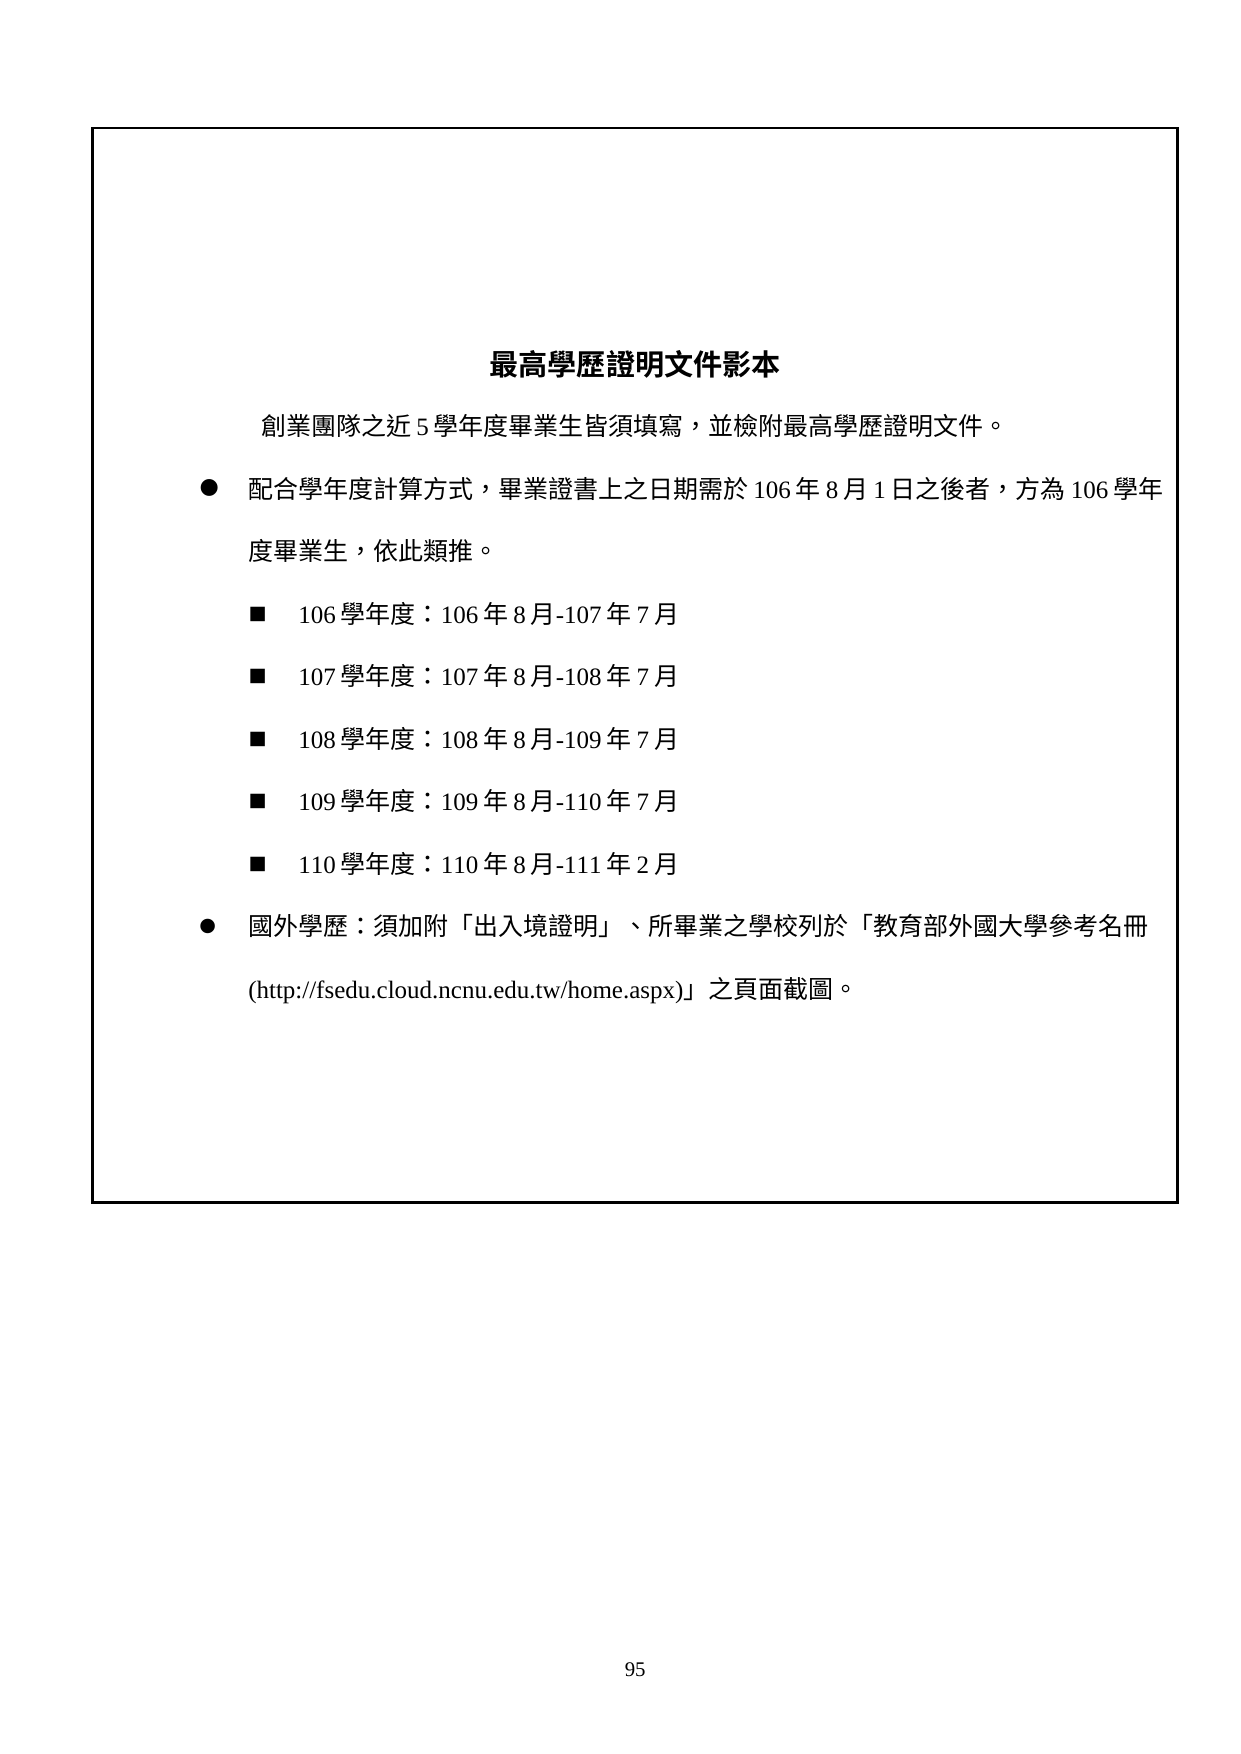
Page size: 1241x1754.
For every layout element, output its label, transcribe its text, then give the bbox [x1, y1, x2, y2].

table_cell 最高學歷證明文件影本 創業團隊之近5學年度畢業生皆須填寫，並檢附最高學歷證明文件。 配合學年度計算方式，畢業證書上之日期需於106年8月1日之後者，方為106學年度畢業生，依此類推。 106學年度：106年8月-107年7月 107學年度：107年8月-108年7月 108學年度：108年8月-109年7月 109學年度：109年8月-110年7月 110學年度：110年8月-111年2月 國外學歷：須加附「出入境證明」、所畢業之學校列於「教育部外國大學參考名冊(http://fsedu.cloud.ncnu.edu.tw/home.aspx)」之頁面截圖。 [94, 129, 1176, 1201]
